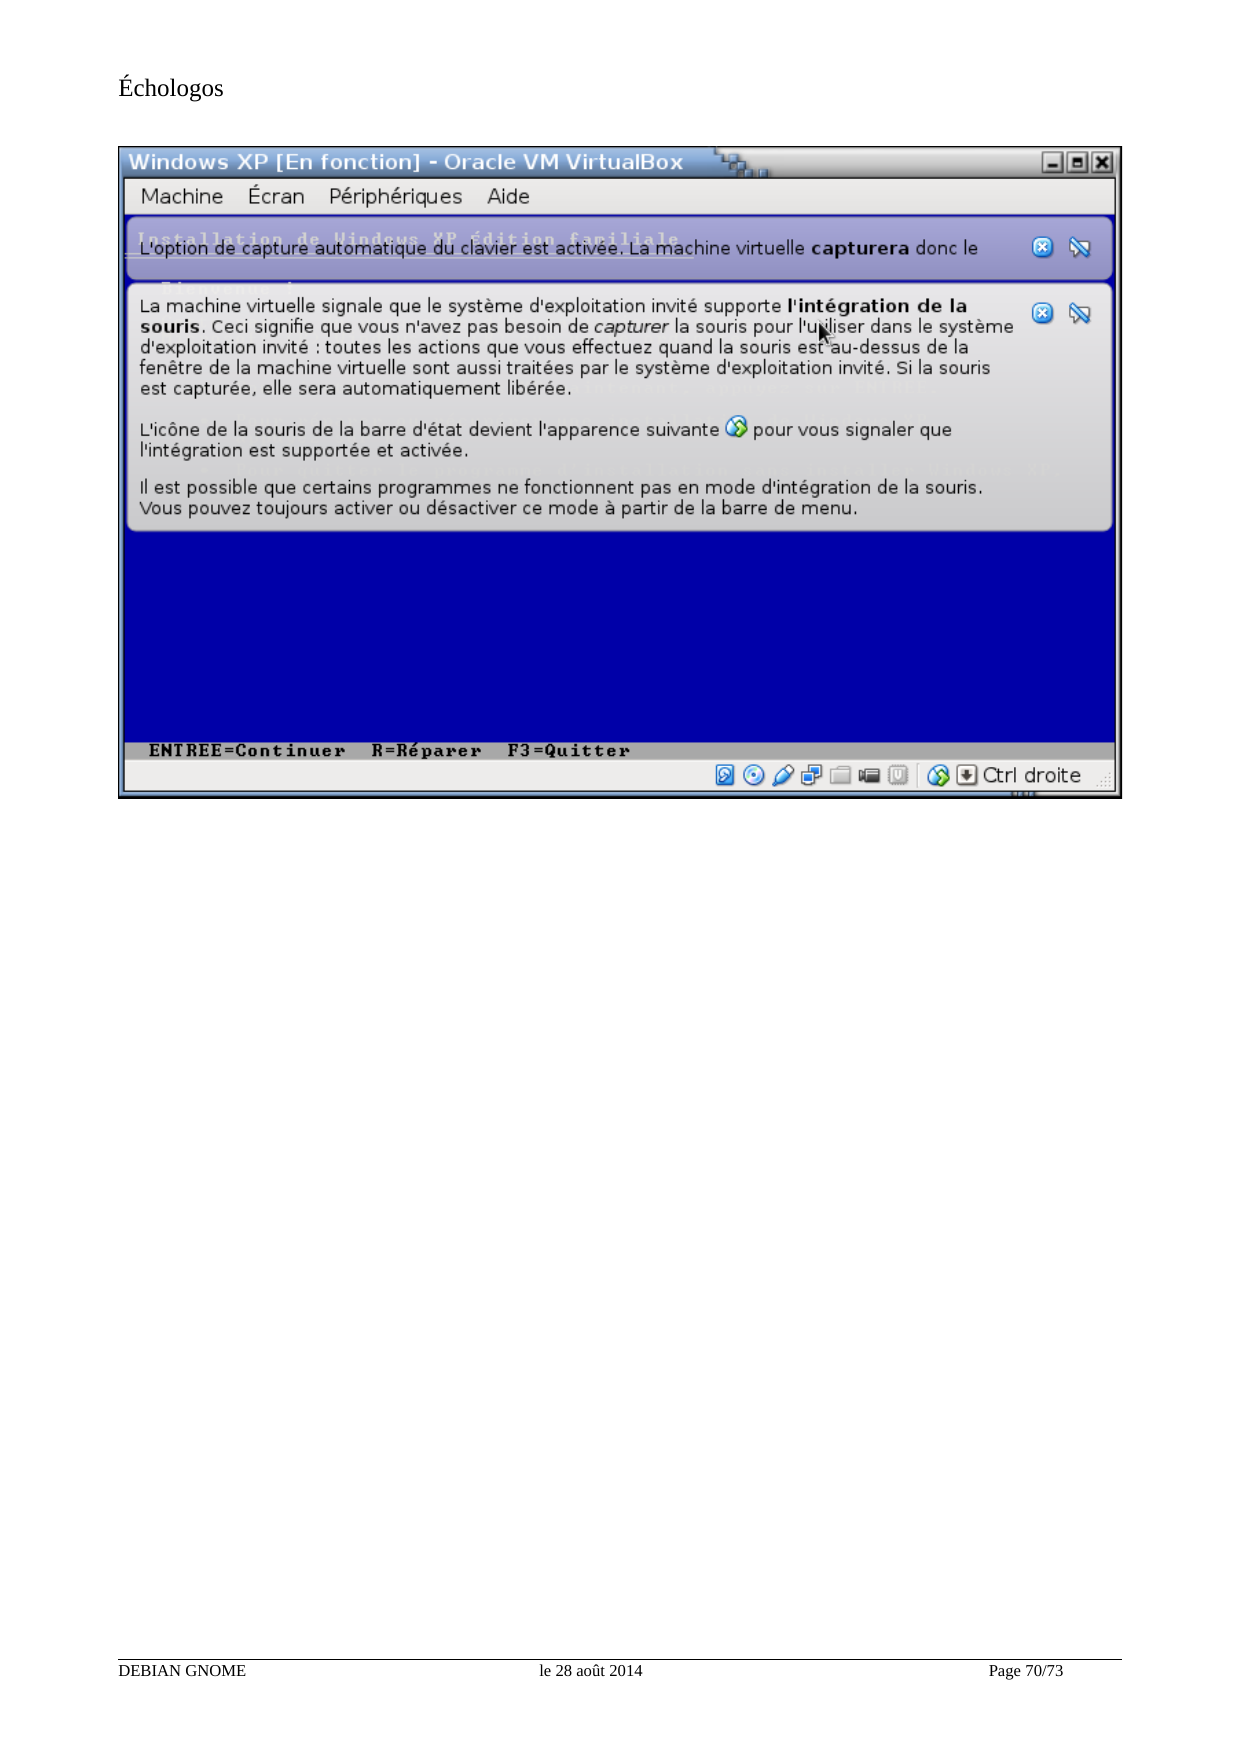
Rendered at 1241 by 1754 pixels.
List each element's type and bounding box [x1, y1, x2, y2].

picture [118, 146, 1123, 799]
